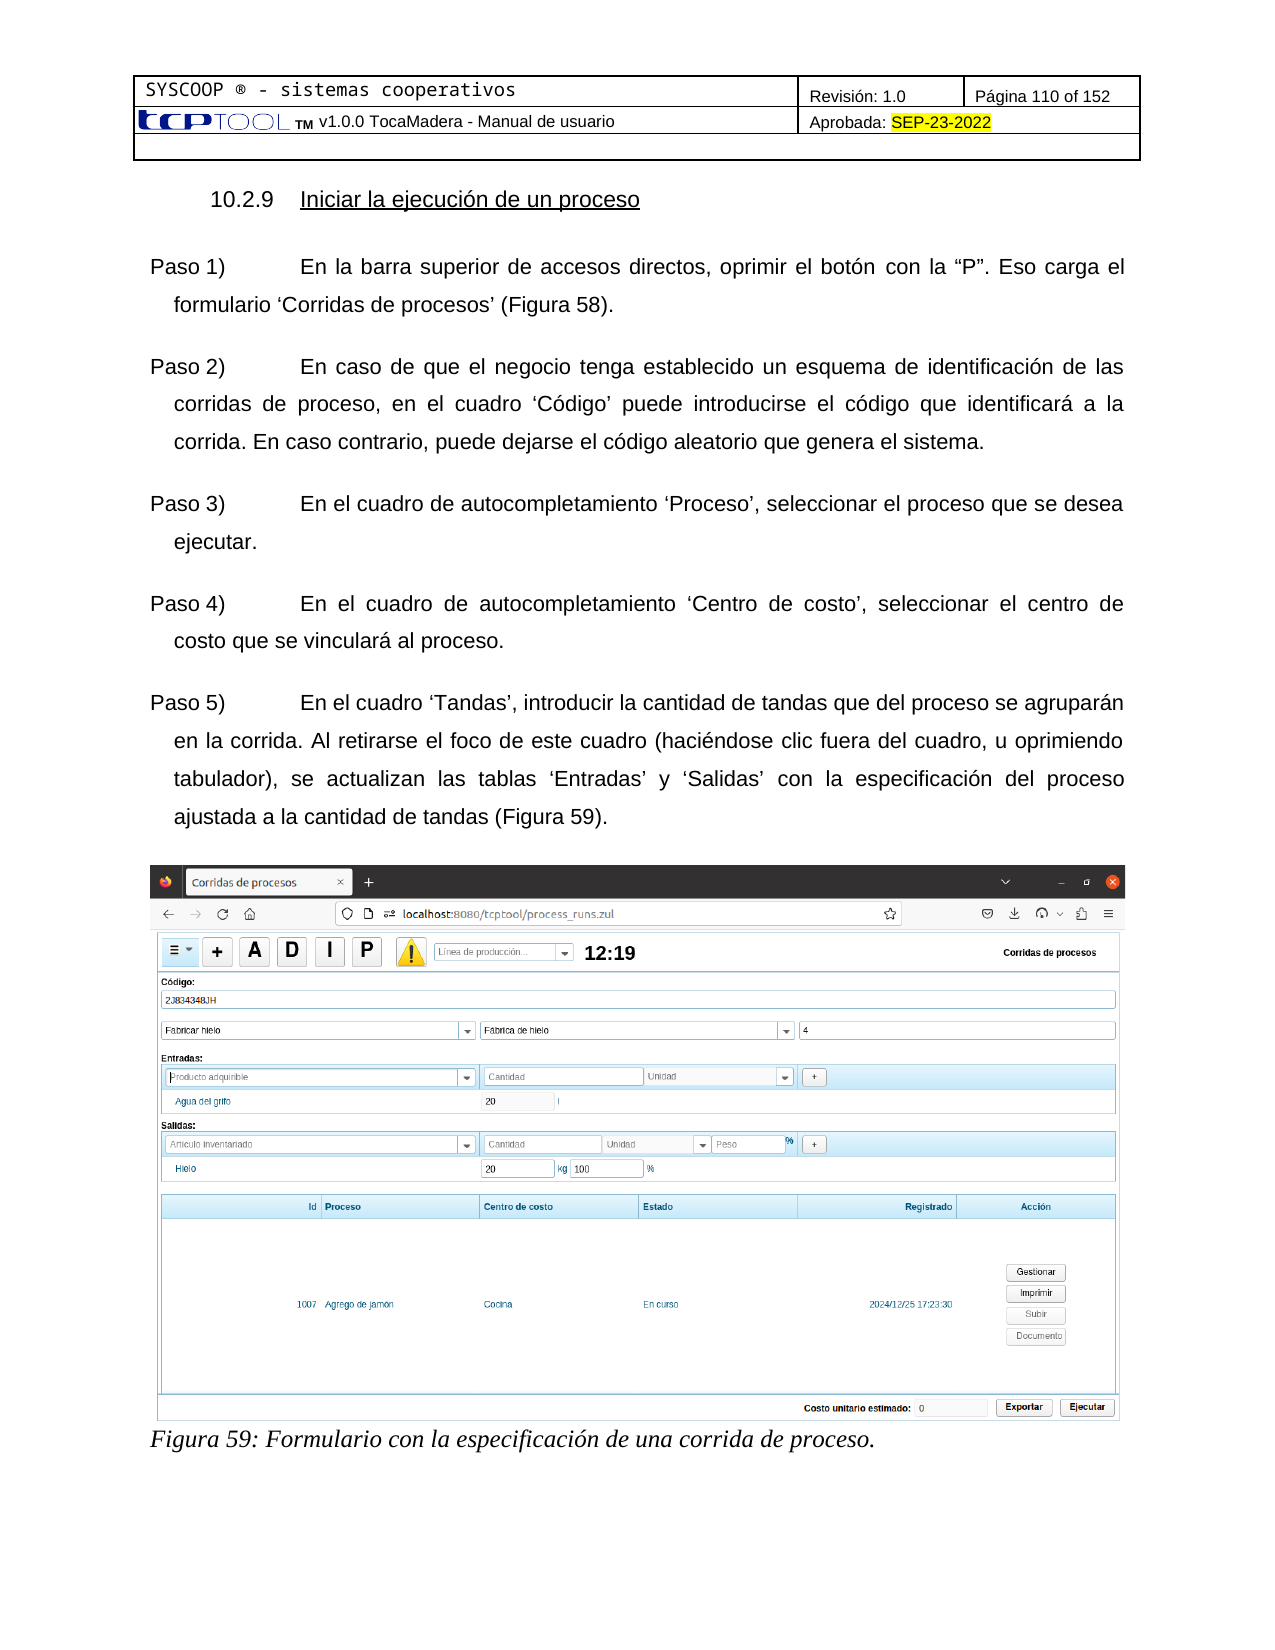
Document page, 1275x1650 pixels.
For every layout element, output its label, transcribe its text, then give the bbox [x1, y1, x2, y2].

list En el cuadro ‘Tandas’, introducir la cantidad de tandas que del proceso se agruparán en la corrida. Al retirarse el foco de este cuadro (haciéndose clic fuera del cuadro, u oprimiendo tabulador), se actualizan las tablas ‘Entradas’ y ‘Salidas’ con la especificación del proceso ajustada a la cantidad de tandas (Figura 59). [150, 690, 1125, 829]
list En la barra superior de accesos directos, oprimir el botón con la “P”. Eso carga el formulario ‘Corridas de procesos’ (Figura 58). [150, 254, 1125, 317]
list En el cuadro de autocompletamiento ‘Proceso’, seleccionar el proceso que se desea ejecutar. [150, 491, 1125, 554]
subtitle Iniciar la ejecución de un proceso [210, 186, 1125, 212]
picture [150, 865, 1125, 1424]
list En el cuadro de autocompletamiento ‘Centro de costo’, seleccionar el centro de costo que se vinculará al proceso. [150, 591, 1125, 653]
text Figura 59: Formulario con la especificación de una corrida de proceso. [150, 1424, 1125, 1453]
list En caso de que el negocio tenga establecido un esquema de identificación de las corridas de proceso, en el cuadro ‘Código’ puede introducirse el código que identificará a la corrida. En caso contrario, puede dejarse el código aleatorio que genera el sistema. [150, 353, 1125, 454]
picture [138, 110, 290, 130]
